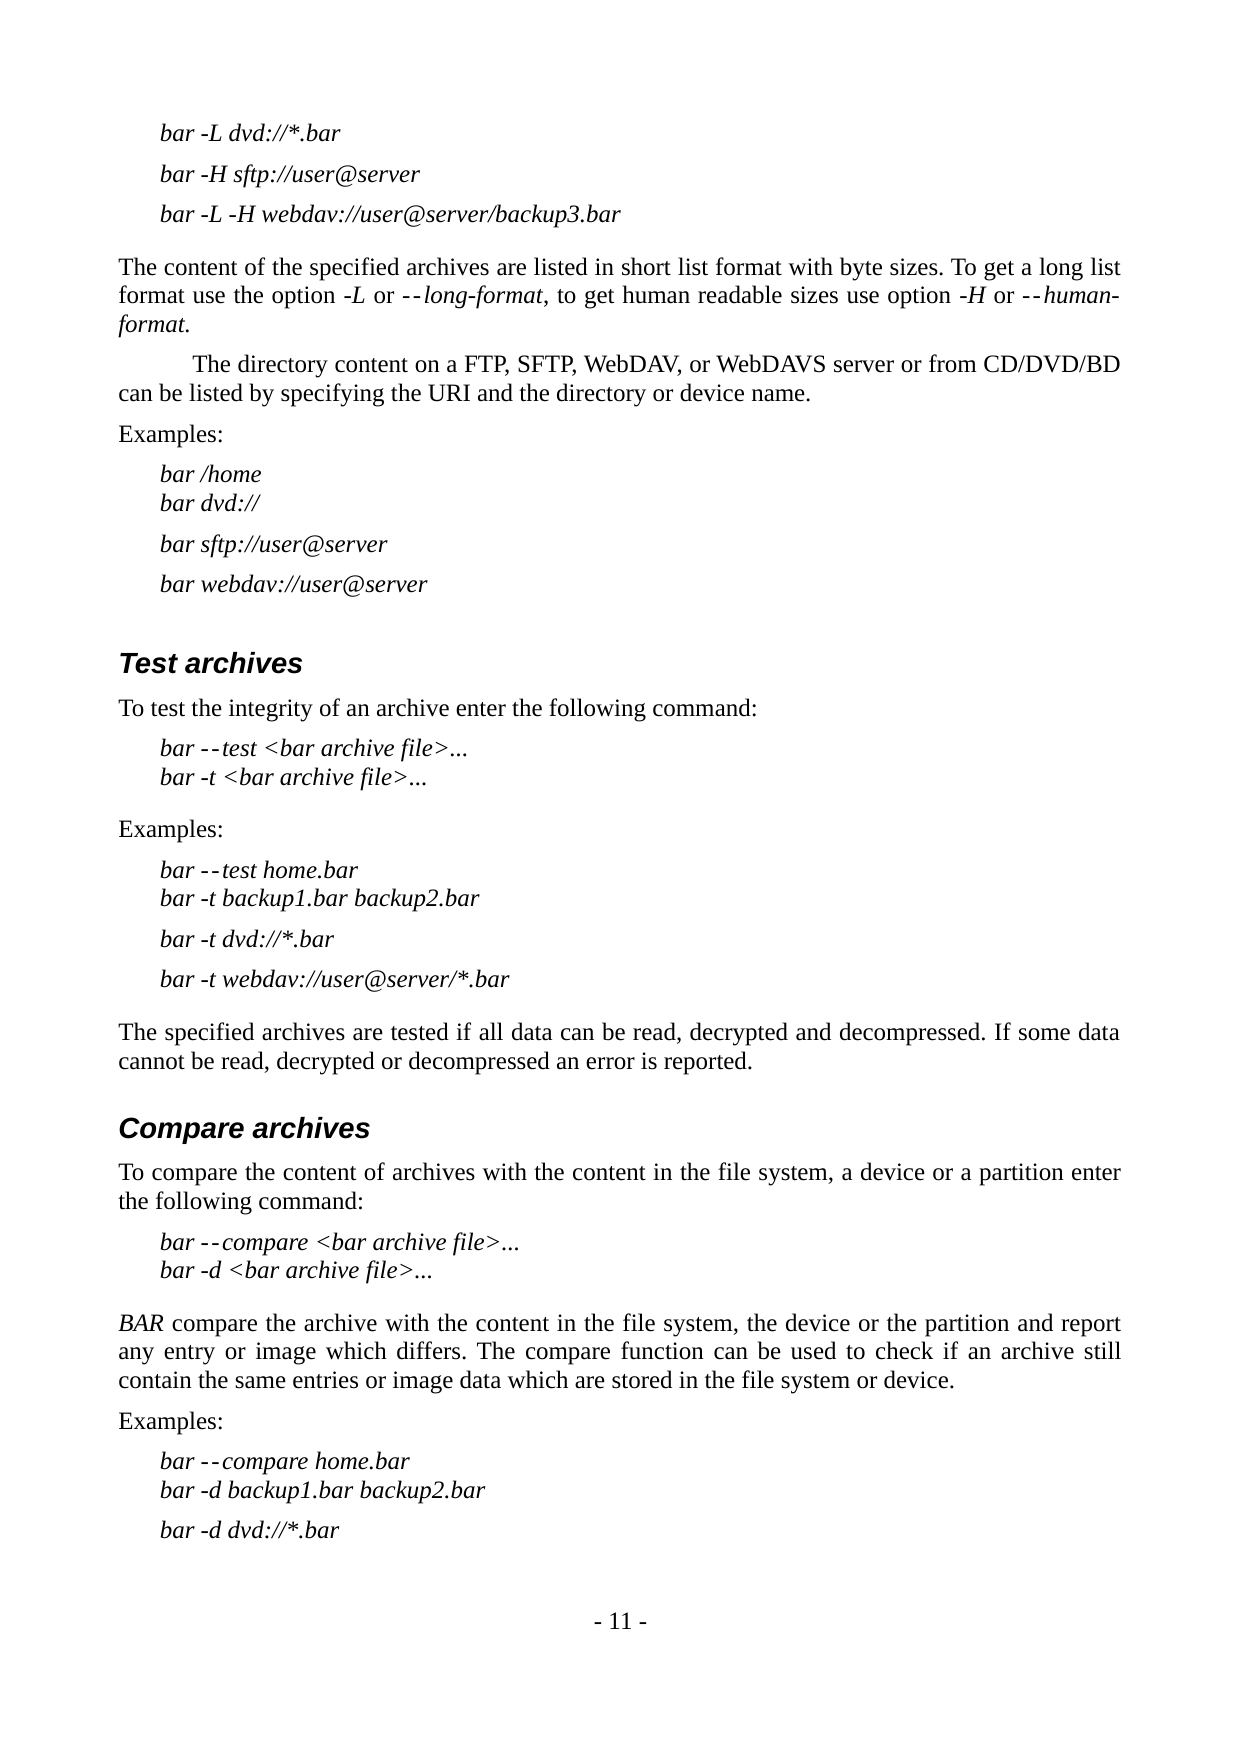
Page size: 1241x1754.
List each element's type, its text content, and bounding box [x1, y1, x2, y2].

text bar /home [159, 459, 1122, 488]
text Examples: [118, 814, 1122, 843]
text The directory content on a FTP, SFTP, WebDAV, or WebDAVS server or from CD/DVD/BD can be listed by specifying the URI and the directory or device name. [118, 349, 1122, 407]
text bar webdav://user@server [159, 569, 1122, 598]
text bar sftp://user@server [159, 529, 1122, 557]
text The content of the specified archives are listed in short list format with byte sizes. To get a long list format use the option -L or ‑‑long-format, to get human readable sizes use option -H or ‑‑human-format. [118, 252, 1122, 338]
text BAR compare the archive with the content in the file system, the device or the partition and report any entry or image which differs. The compare function can be used to check if an archive still contain the same entries or image data which are stored in the file system or device. [118, 1308, 1122, 1394]
text To test the integrity of an archive enter the following command: [118, 693, 1122, 721]
text bar -t webdav://user@server/*.bar [159, 964, 1122, 993]
text Examples: [118, 419, 1122, 448]
text The specified archives are tested if all data can be read, decrypted and decompressed. If some data cannot be read, decrypted or decompressed an error is reported. [118, 1017, 1122, 1074]
text bar -H sftp://user@server [159, 159, 1122, 187]
subtitle Test archives [118, 647, 1122, 680]
text Examples: [118, 1406, 1122, 1434]
text bar ‑‑compare home.bar [159, 1446, 1122, 1475]
text bar -d backup1.bar backup2.bar [159, 1475, 1122, 1504]
text bar -t backup1.bar backup2.bar [159, 883, 1122, 912]
text bar -t dvd://*.bar [159, 924, 1122, 953]
text bar -L -H webdav://user@server/backup3.bar [159, 199, 1122, 228]
text bar ‑‑compare <bar archive file>... [159, 1227, 1122, 1255]
text bar -t <bar archive file>... [159, 762, 1122, 791]
text bar dvd:// [159, 488, 1122, 517]
text bar ‑‑test <bar archive file>... [159, 733, 1122, 762]
text bar -L dvd://*.bar [159, 118, 1122, 147]
text bar -d <bar archive file>... [159, 1255, 1122, 1284]
text bar ‑‑test home.bar [159, 855, 1122, 883]
text bar -d dvd://*.bar [159, 1516, 1122, 1544]
text To compare the content of archives with the content in the file system, a device or a partition enter the following command: [118, 1157, 1122, 1215]
subtitle Compare archives [118, 1111, 1122, 1145]
